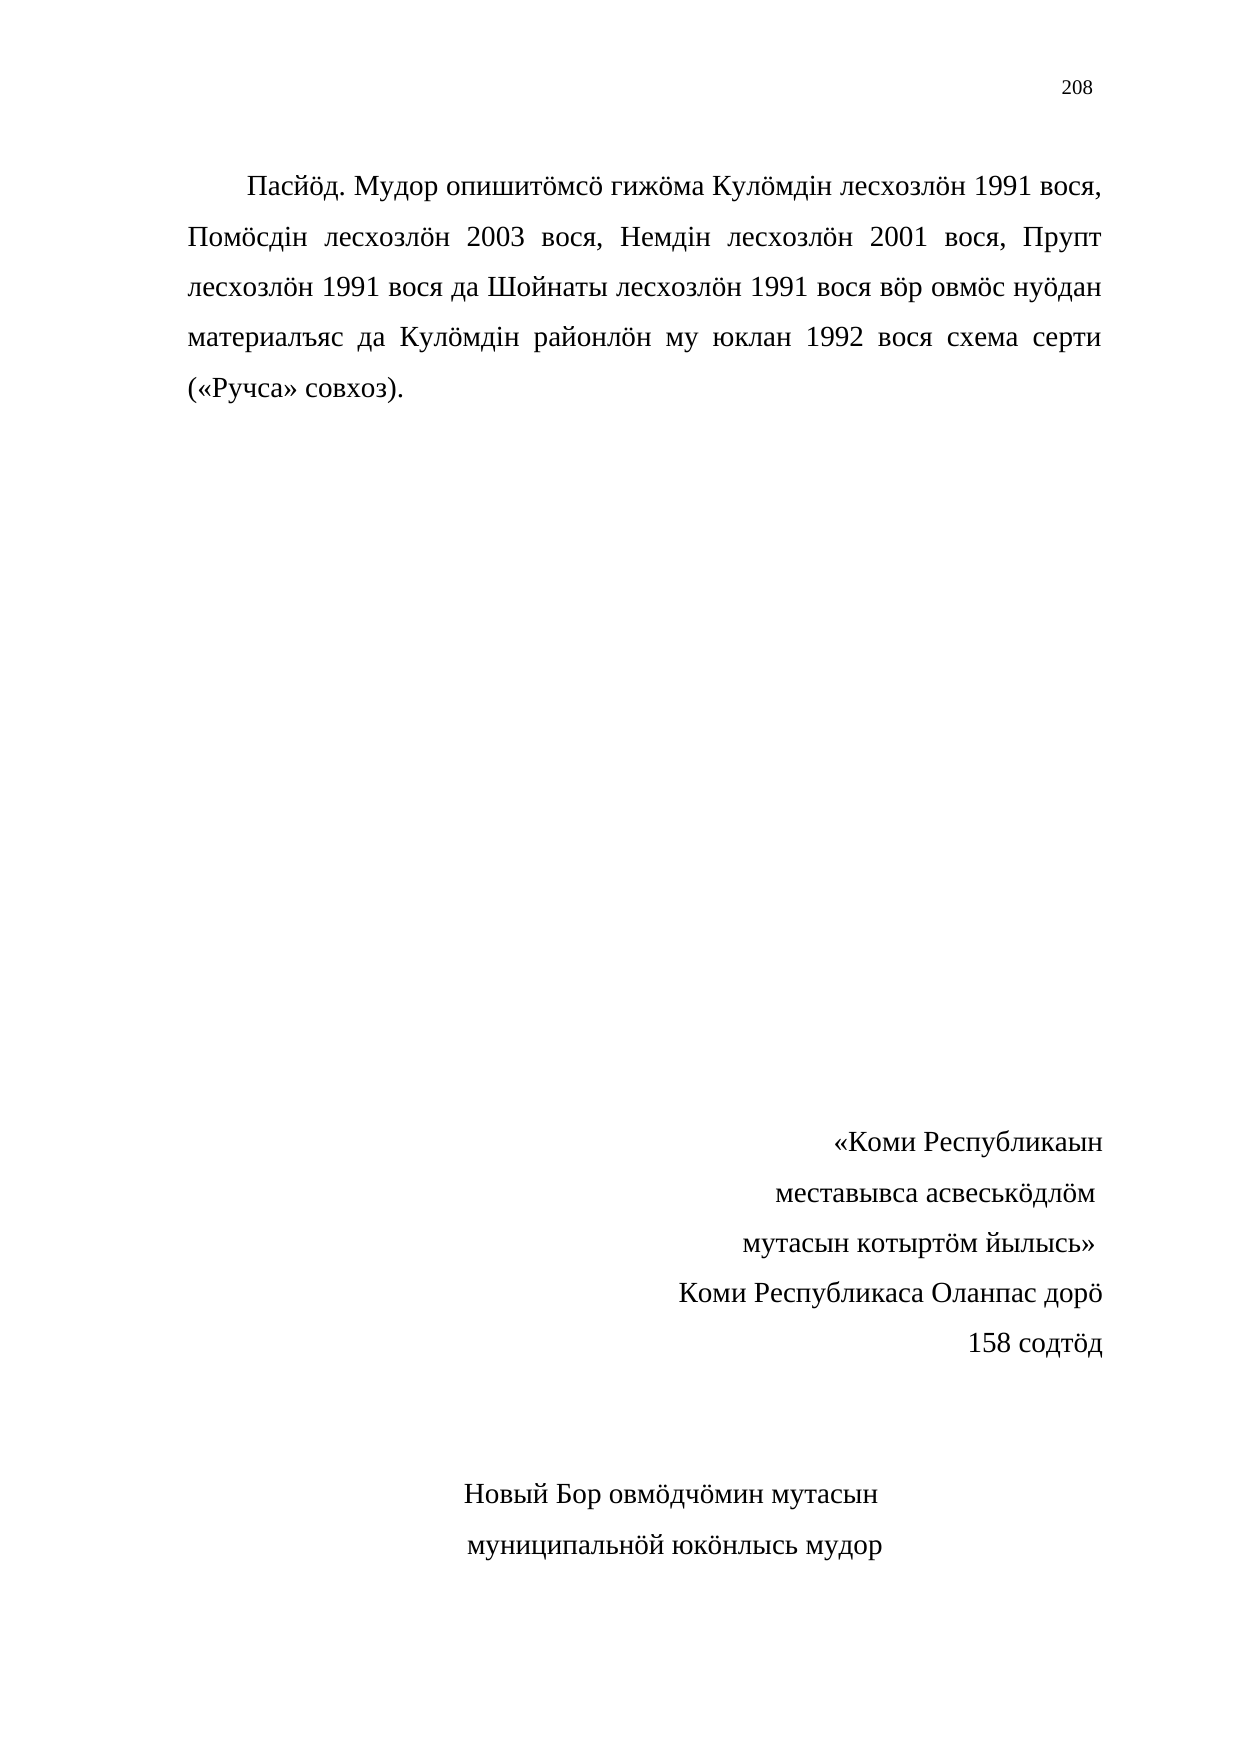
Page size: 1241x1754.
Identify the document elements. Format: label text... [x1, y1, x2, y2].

subtitle Новый Бор овмöдчöмин мутасын [187, 1477, 1103, 1510]
text Коми Республикаса Оланпас дорö [187, 1275, 1103, 1309]
text муниципальнöй юкöнлысь мудор [187, 1527, 1103, 1560]
text Пасйöд. Мудор опишитöмсö гижöма Кулöмдiн лесхозлöн 1991 вося, Помöсдiн лесхозлöн 2003 вося, Немдiн лесхозлöн 2001 вося, Прупт лесхозлöн 1991 вося да Шойнаты лесхозлöн 1991 вося вöр овмöс нуöдан материалъяс да Кулöмдiн районлöн му юклан 1992 вося схема серти («Ручса» совхоз). [187, 168, 1103, 403]
text меставывса асвеськöдлöм [187, 1175, 1103, 1208]
text 158 содтöд [187, 1326, 1103, 1359]
text «Коми Республикаын [187, 1124, 1103, 1158]
text мутасын котыртöм йылысь» [187, 1225, 1103, 1258]
